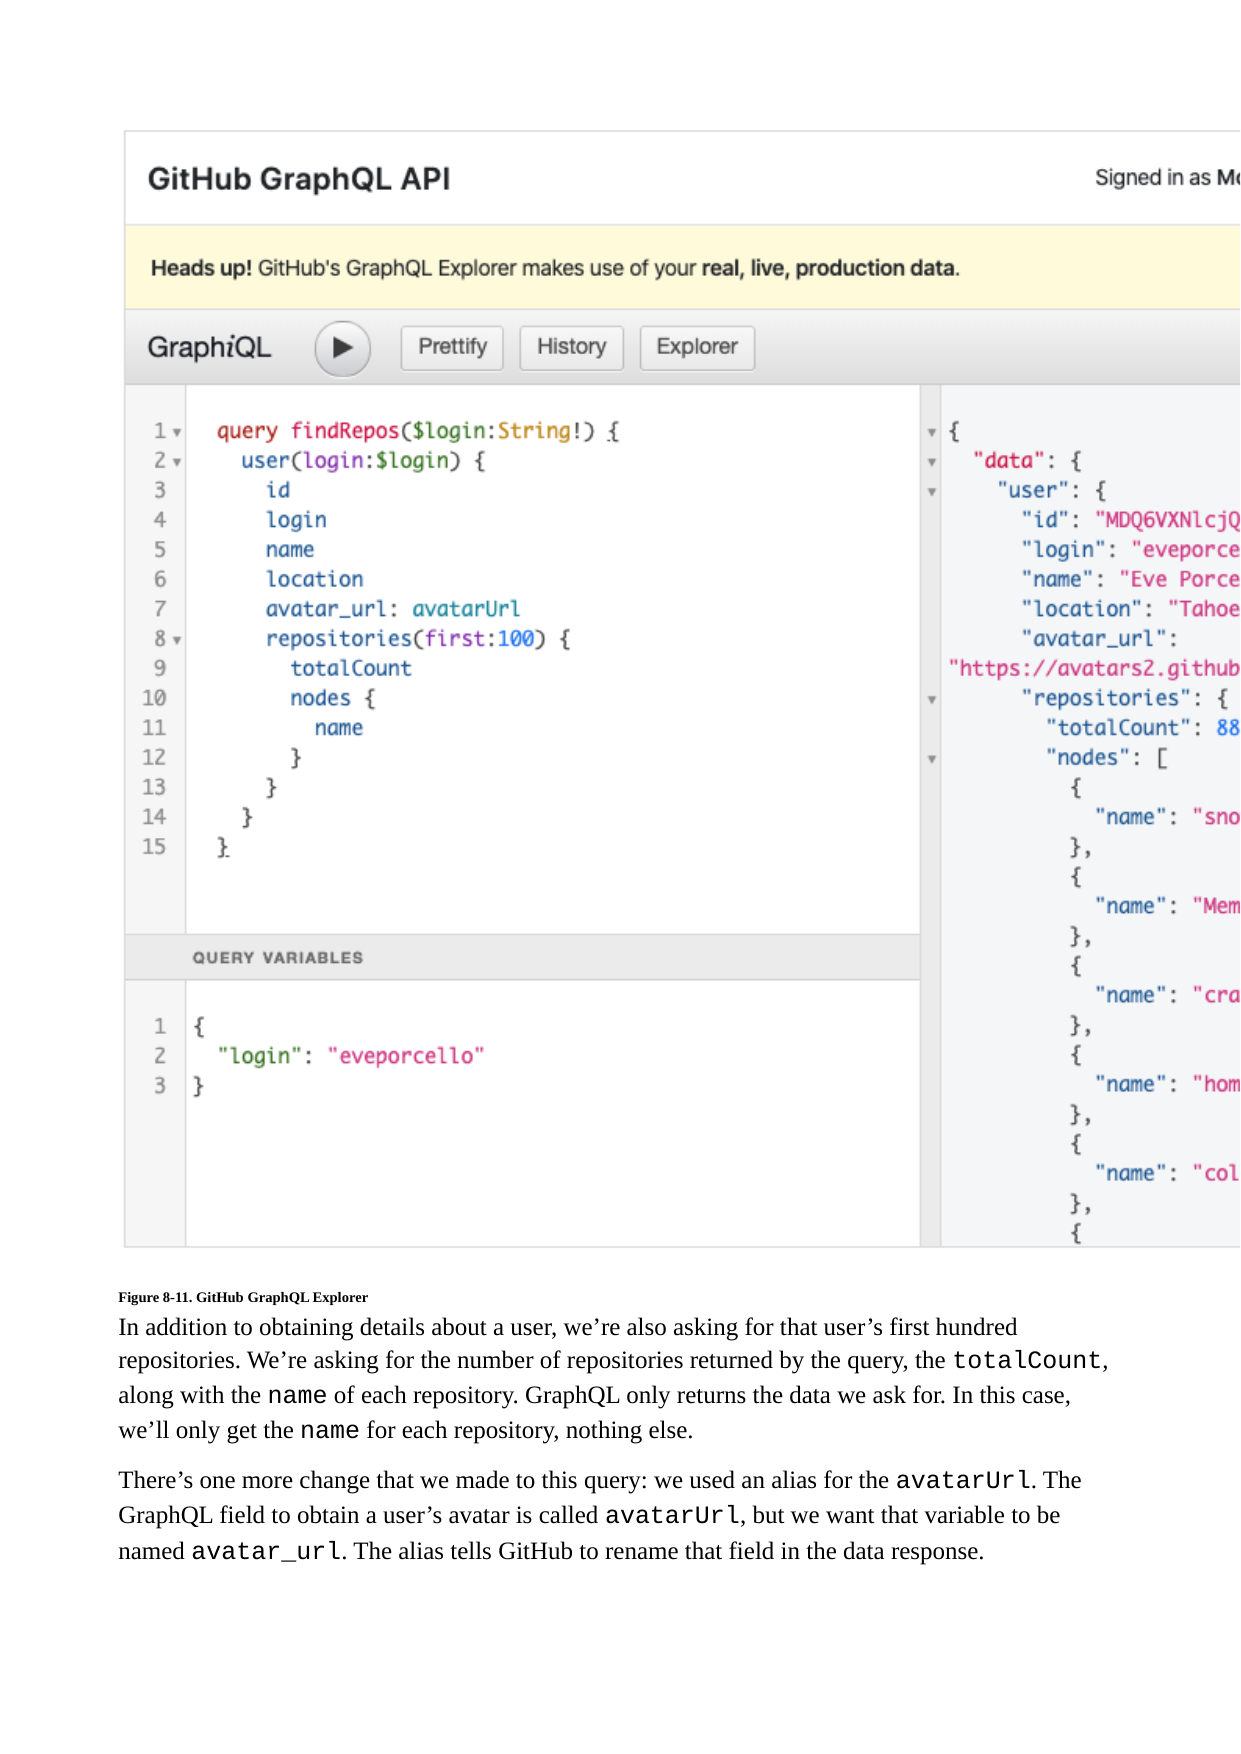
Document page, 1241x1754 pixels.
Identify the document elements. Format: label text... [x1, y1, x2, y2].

picture [118, 118, 1241, 1259]
subtitle Figure 8-11. GitHub GraphQL Explorer [118, 1289, 1122, 1306]
text There’s one more change that we made to this query: we used an alias for the avatarUrl. The GraphQL field to obtain a user’s avatar is called avatarUrl, but we want that variable to be named avatar_url. The alias tells GitHub to rename that field in the data response. [118, 1466, 1122, 1567]
text In addition to obtaining details about a user, we’re also asking for that user’s first hundred repositories. We’re asking for the number of repositories returned by the query, the totalCount, along with the name of each repository. GraphQL only returns the data we ask for. In this case, we’ll only get the name for each repository, nothing else. [118, 1312, 1122, 1446]
